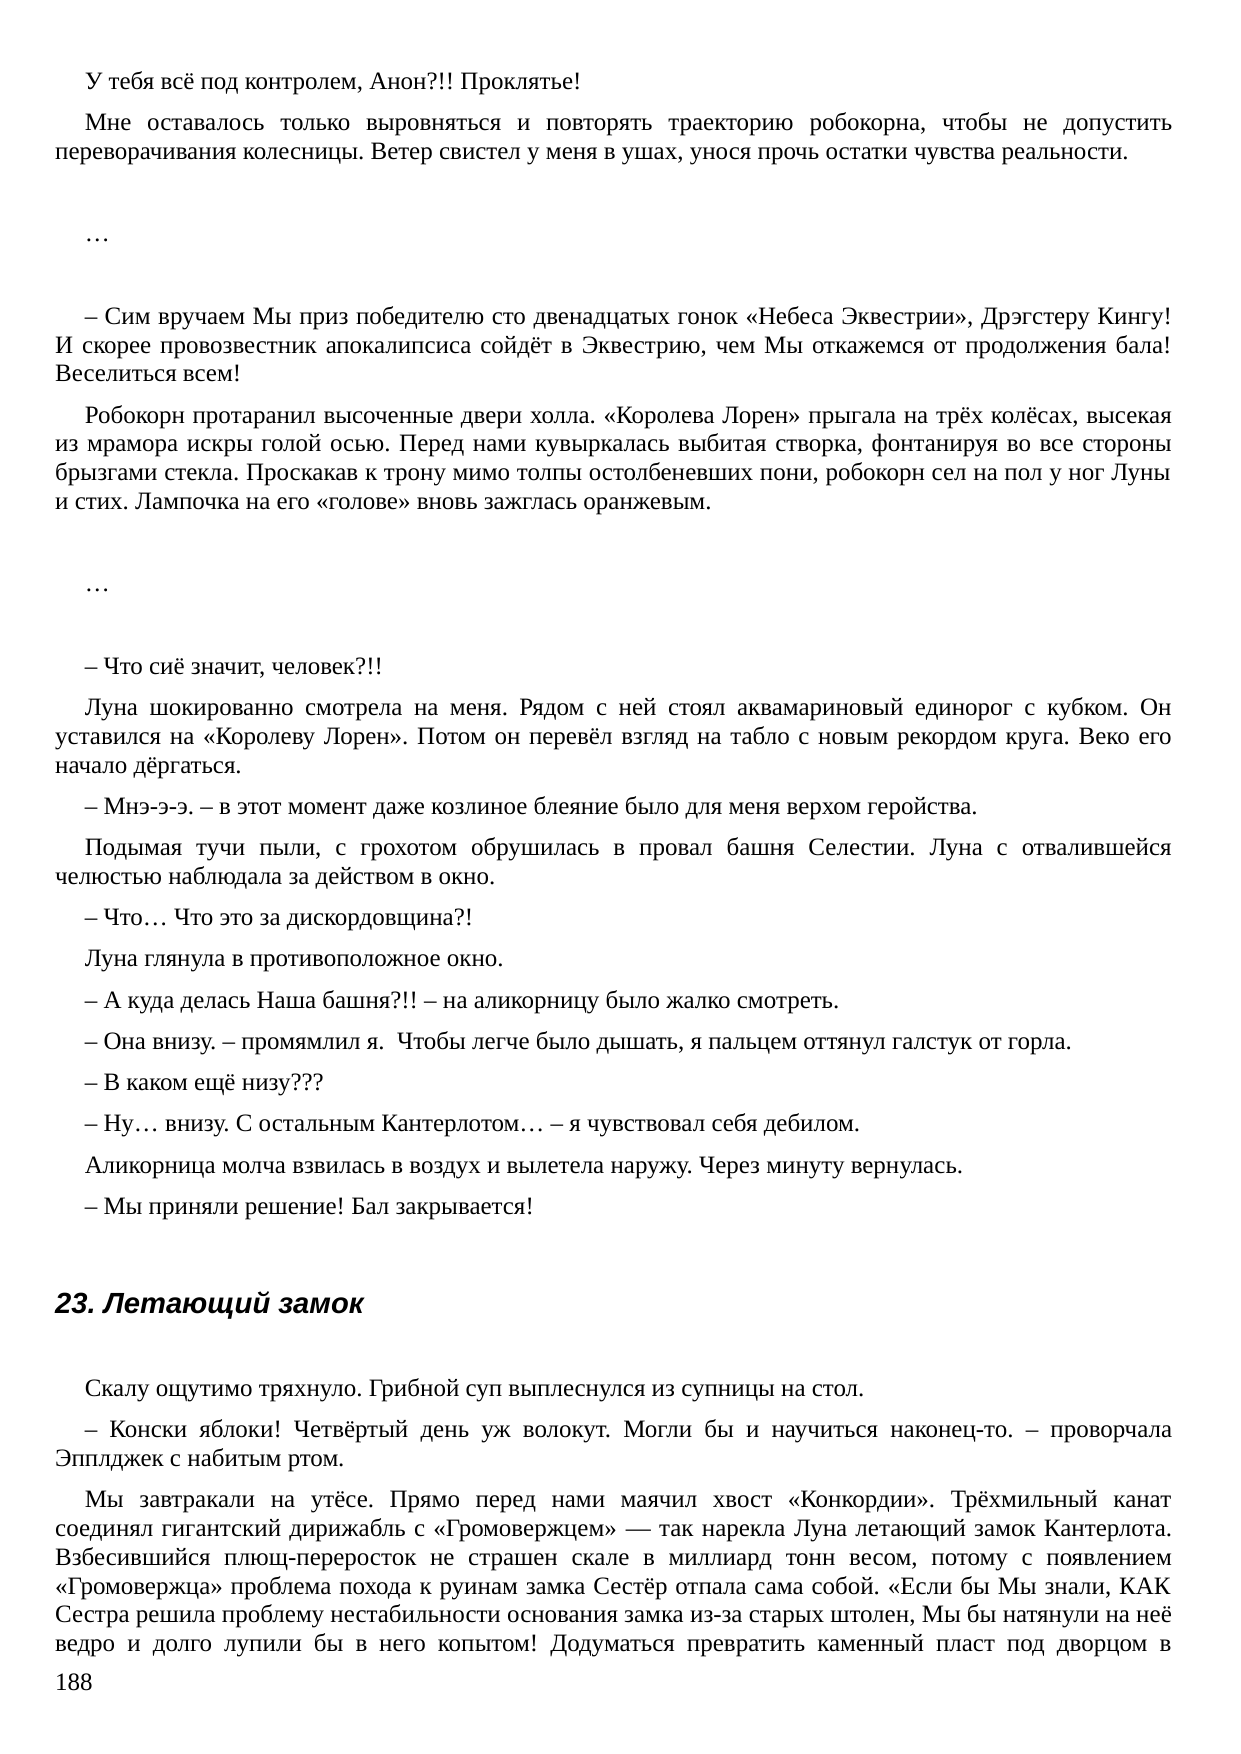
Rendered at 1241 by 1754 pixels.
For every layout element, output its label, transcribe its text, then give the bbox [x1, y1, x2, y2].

text … [55, 218, 1173, 247]
subtitle 23. Летающий замок [55, 1286, 1173, 1319]
text – Конски яблоки! Четвёртый день уж волокут. Могли бы и научиться наконец-то. – проворчала Эпплджек с набитым ртом. [55, 1414, 1173, 1472]
text У тебя всё под контролем, Анон?!! Проклятье! [55, 66, 1173, 95]
text – Что… Что это за дискордовщина?! [55, 902, 1173, 931]
text – В каком ещё низу??? [55, 1067, 1173, 1096]
text Мы завтракали на утёсе. Прямо перед нами маячил хвост «Конкордии». Трёхмильный канат соединял гигантский дирижабль с «Громовержцем» — так нарекла Луна летающий замок Кантерлота. Взбесившийся плющ-переросток не страшен скале в миллиард тонн весом, потому с появлением «Громовержца» проблема похода к руинам замка Сестёр отпала сама собой. «Если бы Мы знали, КАК Сестра решила проблему нестабильности основания замка из-за старых штолен, Мы бы натянули на неё ведро и долго лупили бы в него копытом! Додуматься превратить каменный пласт под дворцом в [55, 1484, 1173, 1657]
text Подымая тучи пыли, с грохотом обрушилась в провал башня Селестии. Луна с отвалившейся челюстью наблюдала за действом в окно. [55, 832, 1173, 890]
text Робокорн протаранил высоченные двери холла. «Королева Лорен» прыгала на трёх колёсах, высекая из мрамора искры голой осью. Перед нами кувыркалась выбитая створка, фонтанируя во все стороны брызгами стекла. Проскакав к трону мимо толпы остолбеневших пони, робокорн сел на пол у ног Луны и стих. Лампочка на его «голове» вновь зажглась оранжевым. [55, 400, 1173, 515]
text – Ну… внизу. С остальным Кантерлотом… – я чувствовал себя дебилом. [55, 1108, 1173, 1137]
text – А куда делась Наша башня?!! – на аликорницу было жалко смотреть. [55, 985, 1173, 1013]
text Луна шокированно смотрела на меня. Рядом с ней стоял аквамариновый единорог с кубком. Он уставился на «Королеву Лорен». Потом он перевёл взгляд на табло с новым рекордом круга. Веко его начало дёргаться. [55, 692, 1173, 778]
text – Что сиё значит, человек?!! [55, 651, 1173, 680]
text Луна глянула в противоположное окно. [55, 943, 1173, 972]
text – Мнэ-э-э. – в этот момент даже козлиное блеяние было для меня верхом геройства. [55, 791, 1173, 820]
text … [55, 568, 1173, 597]
text Мне оставалось только выровняться и повторять траекторию робокорна, чтобы не допустить переворачивания колесницы. Ветер свистел у меня в ушах, унося прочь остатки чувства реальности. [55, 107, 1173, 165]
text Аликорница молча взвилась в воздух и вылетела наружу. Через минуту вернулась. [55, 1150, 1173, 1178]
text Скалу ощутимо тряхнуло. Грибной суп выплеснулся из супницы на стол. [55, 1373, 1173, 1402]
text – Она внизу. – промямлил я. Чтобы легче было дышать, я пальцем оттянул галстук от горла. [55, 1026, 1173, 1055]
text – Сим вручаем Мы приз победителю сто двенадцатых гонок «Небеса Эквестрии», Дрэгстеру Кингу! И скорее провозвестник апокалипсиса сойдёт в Эквестрию, чем Мы откажемся от продолжения бала! Веселиться всем! [55, 301, 1173, 387]
text – Мы приняли решение! Бал закрывается! [55, 1191, 1173, 1220]
